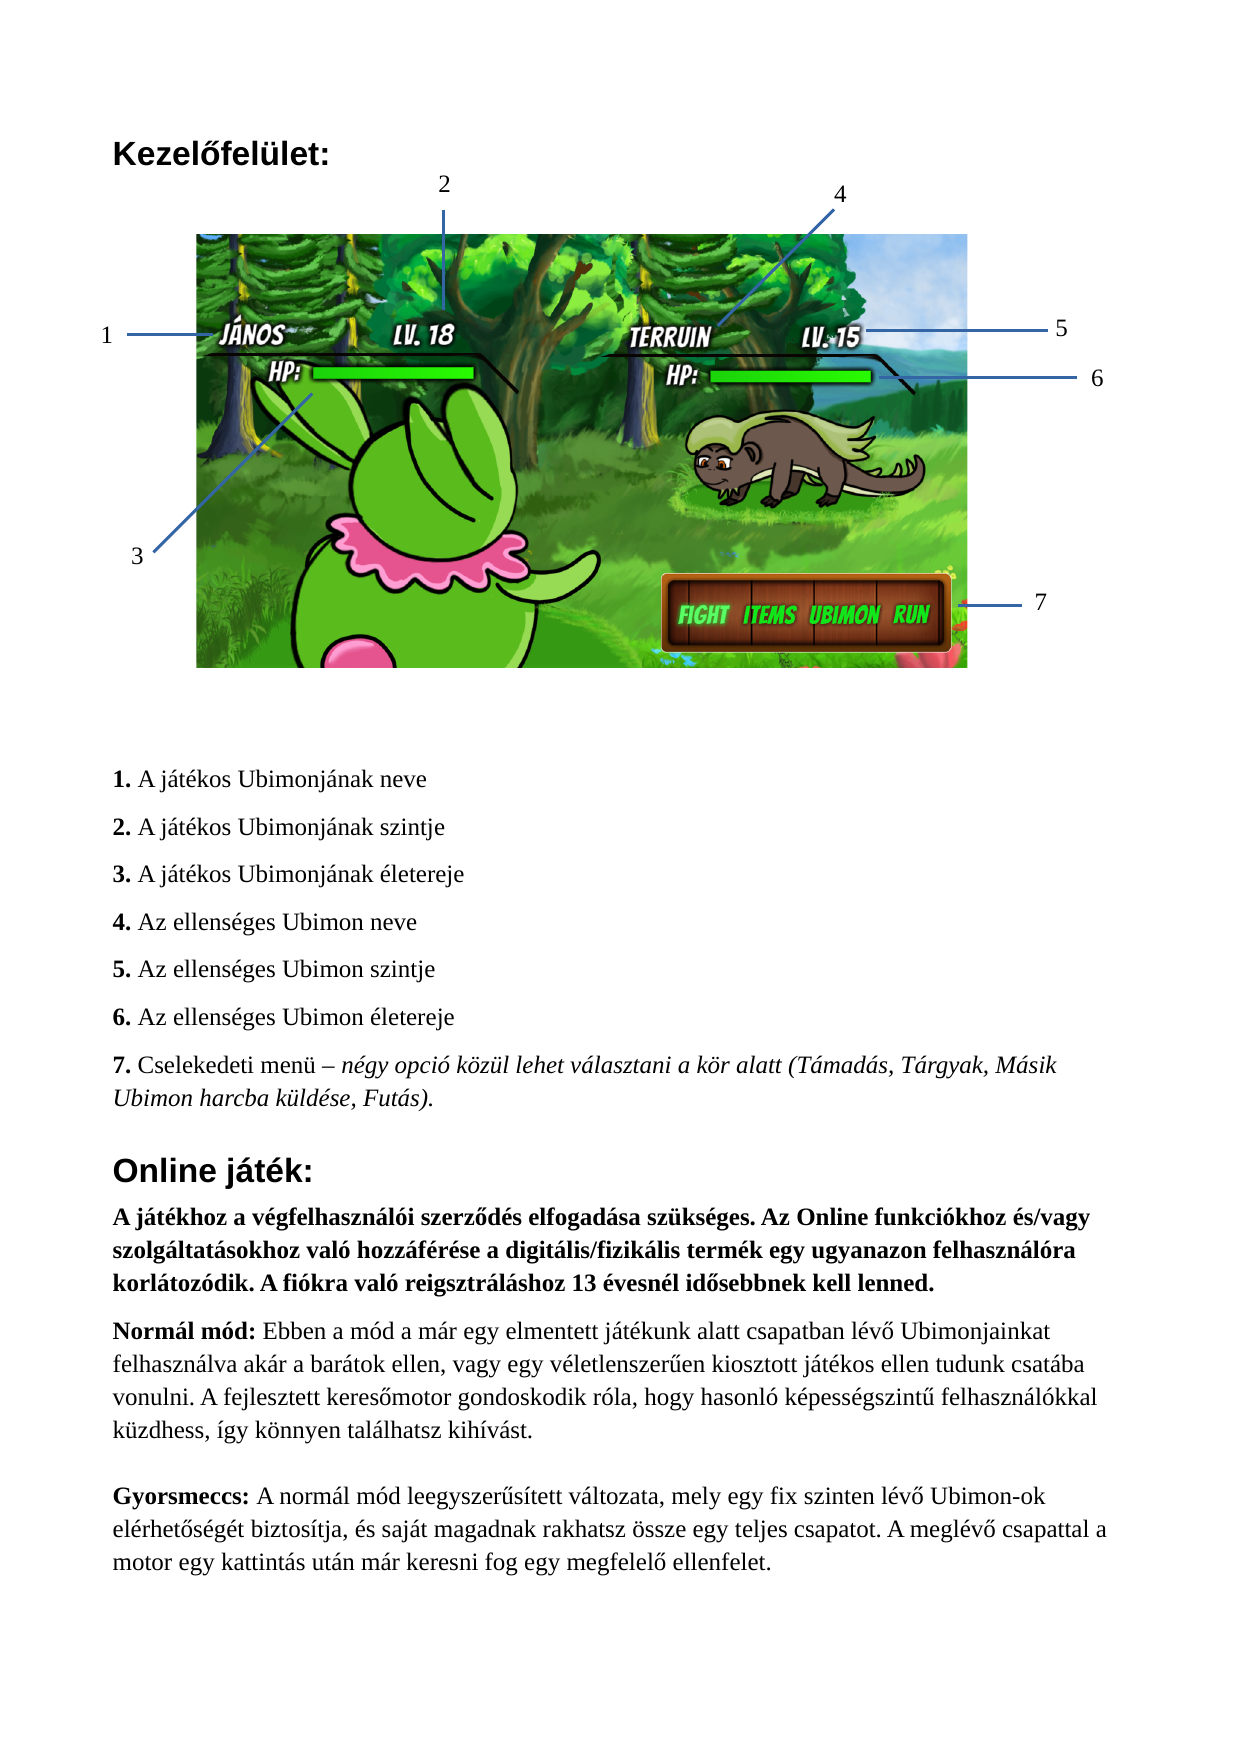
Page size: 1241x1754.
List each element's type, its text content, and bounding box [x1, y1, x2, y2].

text A játékhoz a végfelhasználói szerződés elfogadása szükséges. Az Online funkciókhoz és/vagy szolgáltatásokhoz való hozzáférése a digitális/fizikális termék egy ugyanazon felhasználóra korlátozódik. A fiókra való reigsztráláshoz 13 évesnél idősebbnek kell lenned. [112, 1202, 1128, 1297]
text Normál mód: Ebben a mód a már egy elmentett játékunk alatt csapatban lévő Ubimonjainkat felhasználva akár a barátok ellen, vagy egy véletlenszerűen kiosztott játékos ellen tudunk csatába vonulni. A fejlesztett keresőmotor gondoskodik róla, hogy hasonló képességszintű felhasználókkal küzdhess, így könnyen találhatsz kihívást. Gyorsmeccs: A normál mód leegyszerűsített változata, mely egy fix szinten lévő Ubimon-ok elérhetőségét biztosítja, és saját magadnak rakhatsz össze egy teljes csapatot. A meglévő csapattal a motor egy kattintás után már keresni fog egy megfelelő ellenfelet. [112, 1316, 1128, 1576]
text 5. Az ellenséges Ubimon szintje [112, 954, 1128, 983]
subtitle Kezelőfelület: [112, 133, 1128, 752]
text 1. A játékos Ubimonjának neve [112, 764, 1128, 793]
text 6. Az ellenséges Ubimon életereje [112, 1002, 1128, 1031]
text 2. A játékos Ubimonjának szintje [112, 812, 1128, 841]
text 4. Az ellenséges Ubimon neve [112, 907, 1128, 936]
picture [196, 234, 968, 668]
text 3. A játékos Ubimonjának életereje [112, 859, 1128, 888]
subtitle Online játék: [112, 1151, 1128, 1190]
text 7. Cselekedeti menü – négy opció közül lehet választani a kör alatt (Támadás, Tárgyak, Másik Ubimon harcba küldése, Futás). [112, 1050, 1128, 1112]
